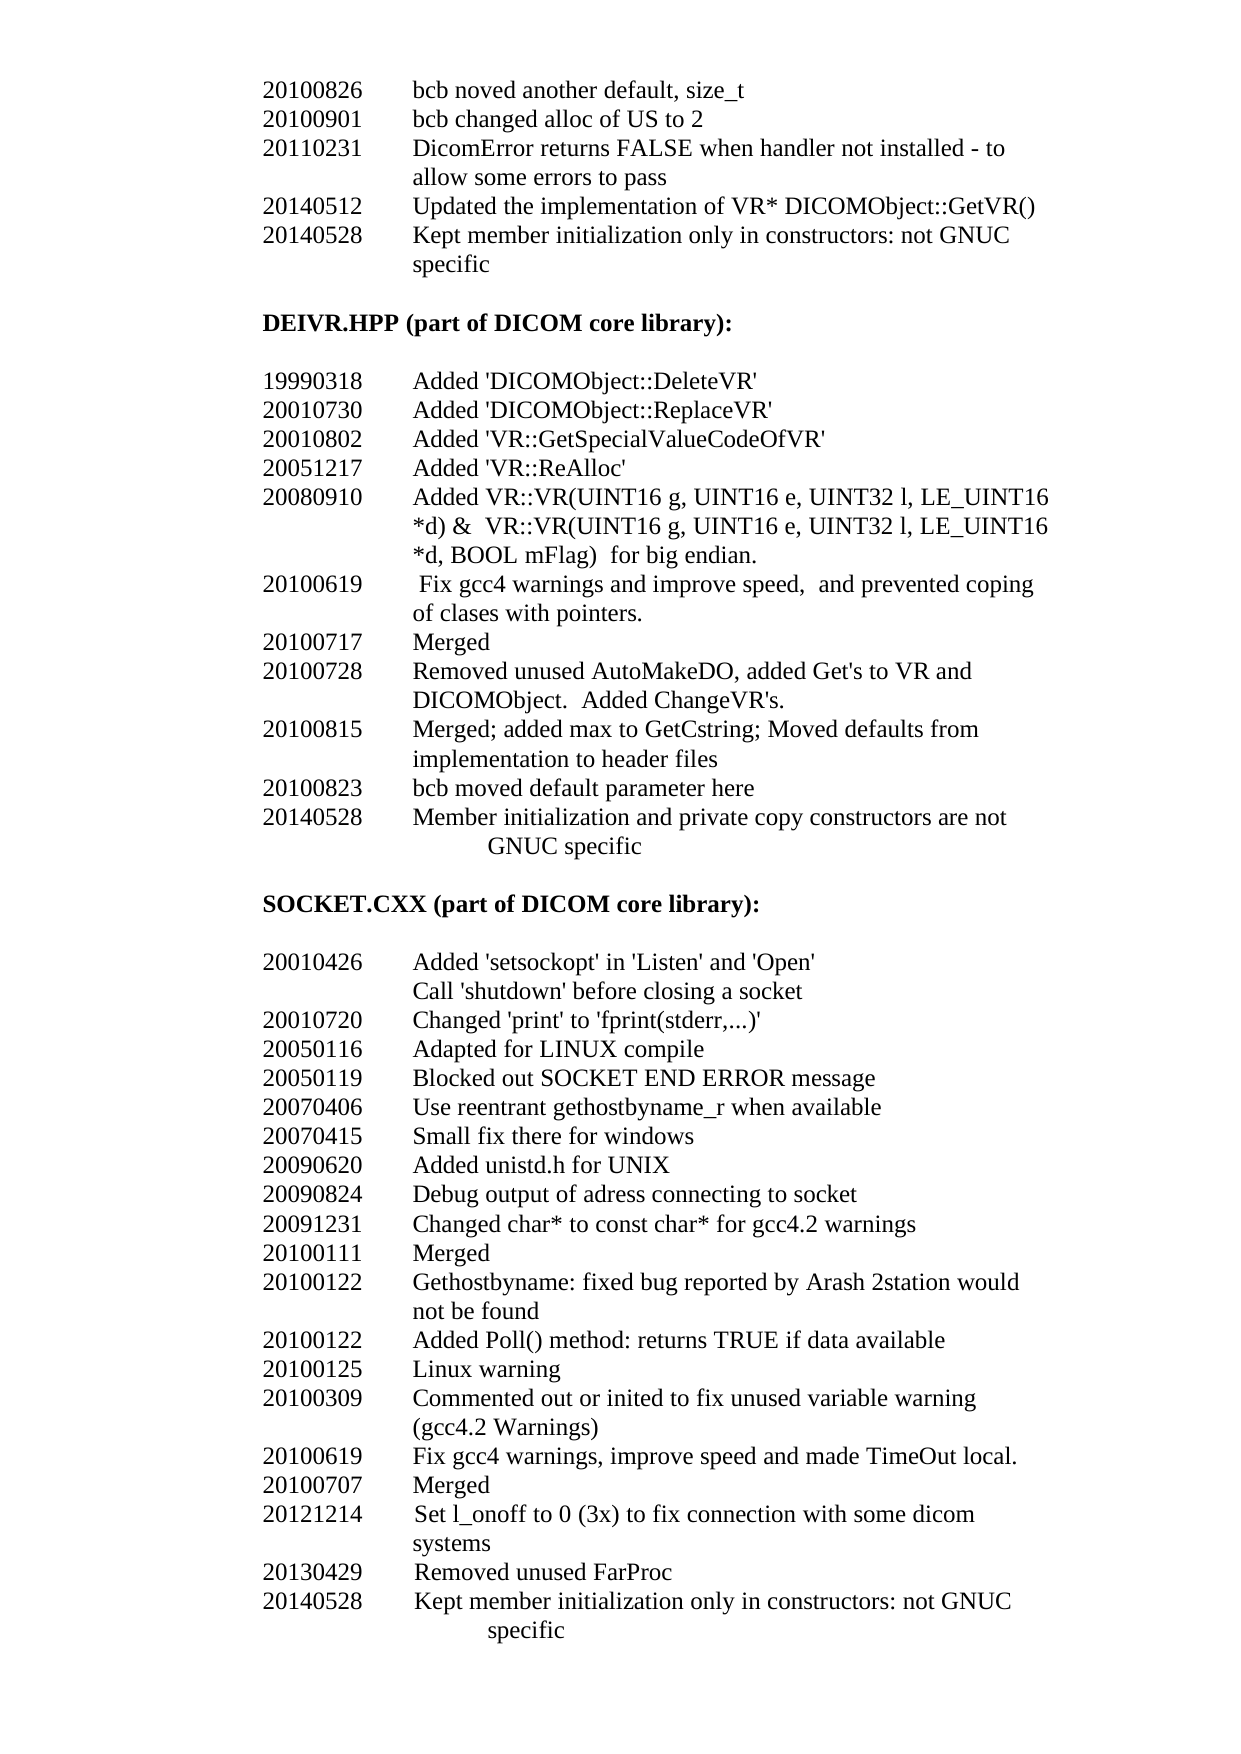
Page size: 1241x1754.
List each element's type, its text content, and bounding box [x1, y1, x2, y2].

text 20100125 Linux warning [187, 1354, 1053, 1383]
text 20130429 Removed unused FarProc [187, 1557, 1053, 1586]
text 20091231 Changed char* to const char* for gcc4.2 warnings [187, 1208, 1053, 1237]
text 20100122 Gethostbyname: fixed bug reported by Arash 2station would not be found [187, 1267, 1053, 1325]
text 19990318 Added 'DICOMObject::DeleteVR' [187, 366, 1053, 395]
text 20080910 Added VR::VR(UINT16 g, UINT16 e, UINT32 l, LE_UINT16 *d) & VR::VR(UINT16 g, UINT16 e, UINT32 l, LE_UINT16 *d, BOOL mFlag) for big endian. [187, 482, 1053, 569]
text 20010802 Added 'VR::GetSpecialValueCodeOfVR' [187, 424, 1053, 453]
text 20100619 Fix gcc4 warnings, improve speed and made TimeOut local. [187, 1441, 1053, 1470]
text 20100815 Merged; added max to GetCstring; Moved defaults from implementation to header files [187, 714, 1053, 772]
text 20050119 Blocked out SOCKET END ERROR message [187, 1063, 1053, 1092]
text 20100728 Removed unused AutoMakeDO, added Get's to VR and DICOMObject. Added ChangeVR's. [187, 656, 1053, 714]
text 20140528 Member initialization and private copy constructors are not GNUC specific [187, 802, 1053, 860]
text 20100901 bcb changed alloc of US to 2 [187, 104, 1053, 133]
text 20070415 Small fix there for windows [187, 1121, 1053, 1150]
text 20050116 Adapted for LINUX compile [187, 1034, 1053, 1063]
text 20090620 Added unistd.h for UNIX [187, 1150, 1053, 1179]
text 20100111 Merged [187, 1237, 1053, 1267]
text 20140528 Kept member initialization only in constructors: not GNUC specific [187, 1586, 1053, 1644]
text 20140512 Updated the implementation of VR* DICOMObject::GetVR() [187, 191, 1053, 220]
text 20100717 Merged [187, 627, 1053, 656]
text 20090824 Debug output of adress connecting to socket [187, 1179, 1053, 1208]
text 20121214 Set l_onoff to 0 (3x) to fix connection with some dicom systems [187, 1499, 1053, 1557]
text 20100619 Fix gcc4 warnings and improve speed, and prevented coping of clases with pointers. [187, 569, 1053, 627]
text 20010426 Added 'setsockopt' in 'Listen' and 'Open' Call 'shutdown' before closing a socket [187, 947, 1053, 1005]
text DEIVR.HPP (part of DICOM core library): [187, 307, 1053, 337]
text 20051217 Added 'VR::ReAlloc' [187, 453, 1053, 482]
text 20100707 Merged [187, 1470, 1053, 1499]
text 20140528 Kept member initialization only in constructors: not GNUC specific [187, 220, 1053, 278]
text 20010720 Changed 'print' to 'fprint(stderr,...)' [187, 1005, 1053, 1034]
text 20100309 Commented out or inited to fix unused variable warning (gcc4.2 Warnings) [187, 1383, 1053, 1441]
text SOCKET.CXX (part of DICOM core library): [187, 889, 1053, 918]
text 20100823 bcb moved default parameter here [187, 772, 1053, 802]
text 20070406 Use reentrant gethostbyname_r when available [187, 1092, 1053, 1121]
text 20110231 DicomError returns FALSE when handler not installed - to allow some errors to pass [187, 133, 1053, 191]
text 20100826 bcb noved another default, size_t [187, 75, 1053, 104]
text 20100122 Added Poll() method: returns TRUE if data available [187, 1325, 1053, 1354]
text 20010730 Added 'DICOMObject::ReplaceVR' [187, 395, 1053, 424]
